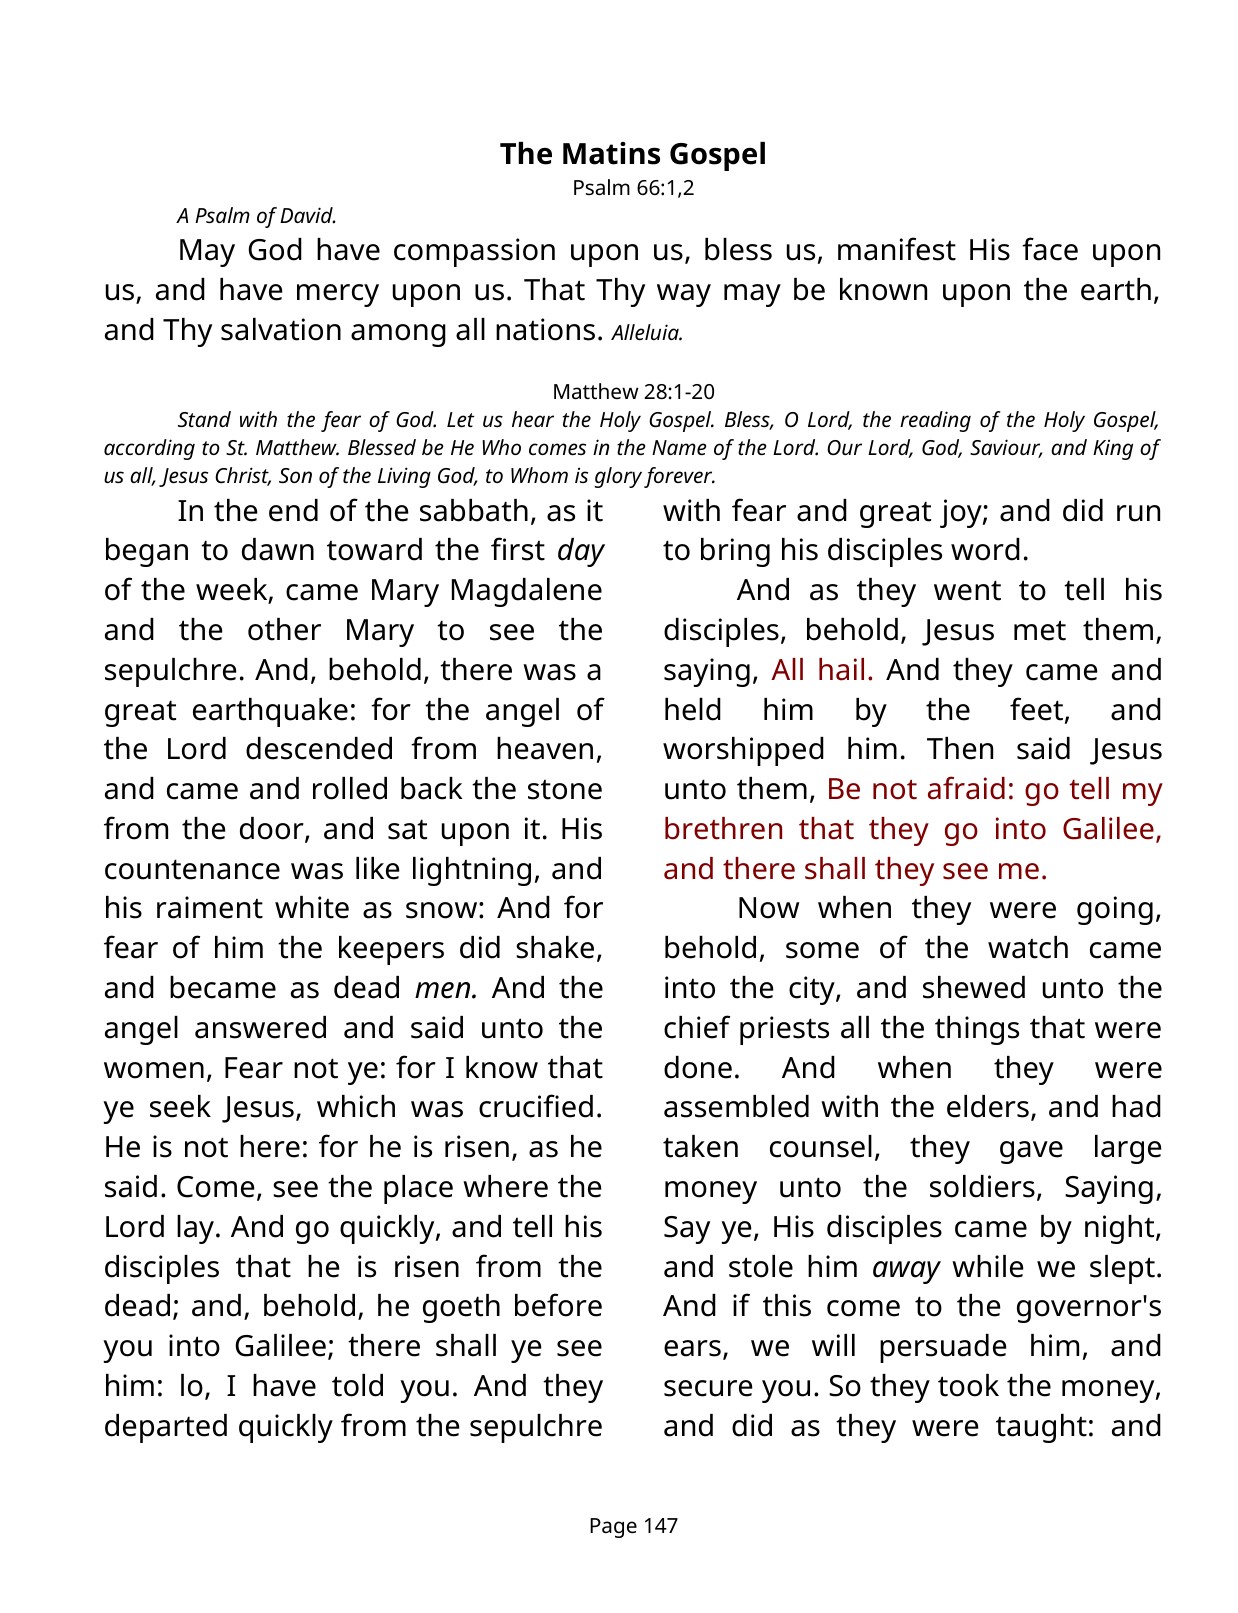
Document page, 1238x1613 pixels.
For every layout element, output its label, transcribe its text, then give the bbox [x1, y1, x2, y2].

text Psalm 66:1,2 [103, 173, 1163, 201]
text The Matins Gospel [103, 133, 1163, 173]
text Matthew 28:1-20 [103, 377, 1163, 405]
text A Psalm of David. [103, 201, 1163, 229]
text May God have compassion upon us, bless us, manifest His face upon us, and have mercy upon us. That Thy way may be known upon the earth, and Thy salvation among all nations. Alleluia. [103, 229, 1163, 348]
text In the end of the sabbath, as it began to dawn toward the first day of the week, came Mary Magdalene and the other Mary to see the sepulchre. And, behold, there was a great earthquake: for the angel of the Lord descended from heaven, and came and rolled back the stone from the door, and sat upon it. His countenance was like lightning, and his raiment white as snow: And for fear of him the keepers did shake, and became as dead men. And the angel answered and said unto the women, Fear not ye: for I know that ye seek Jesus, which was crucified. He is not here: for he is risen, as he said. Come, see the place where the Lord lay. And go quickly, and tell his disciples that he is risen from the dead; and, behold, he goeth before you into Galilee; there shall ye see him: lo, I have told you. And they departed quickly from the sepulchre [103, 490, 604, 1445]
text And as they went to tell his disciples, behold, Jesus met them, saying, All hail. And they came and held him by the feet, and worshipped him. Then said Jesus unto them, Be not afraid: go tell my brethren that they go into Galilee, and there shall they see me. [663, 569, 1163, 888]
text with fear and great joy; and did run to bring his disciples word. [663, 490, 1163, 569]
text Stand with the fear of God. Let us hear the Holy Gospel. Bless, O Lord, the reading of the Holy Gospel, according to St. Matthew. Blessed be He Who comes in the Name of the Lord. Our Lord, God, Saviour, and King of us all, Jesus Christ, Son of the Living God, to Whom is glory forever. [103, 405, 1163, 490]
text Now when they were going, behold, some of the watch came into the city, and shewed unto the chief priests all the things that were done. And when they were assembled with the elders, and had taken counsel, they gave large money unto the soldiers, Saying, Say ye, His disciples came by night, and stole him away while we slept. And if this come to the governor's ears, we will persuade him, and secure you. So they took the money, and did as they were taught: and [663, 888, 1163, 1445]
